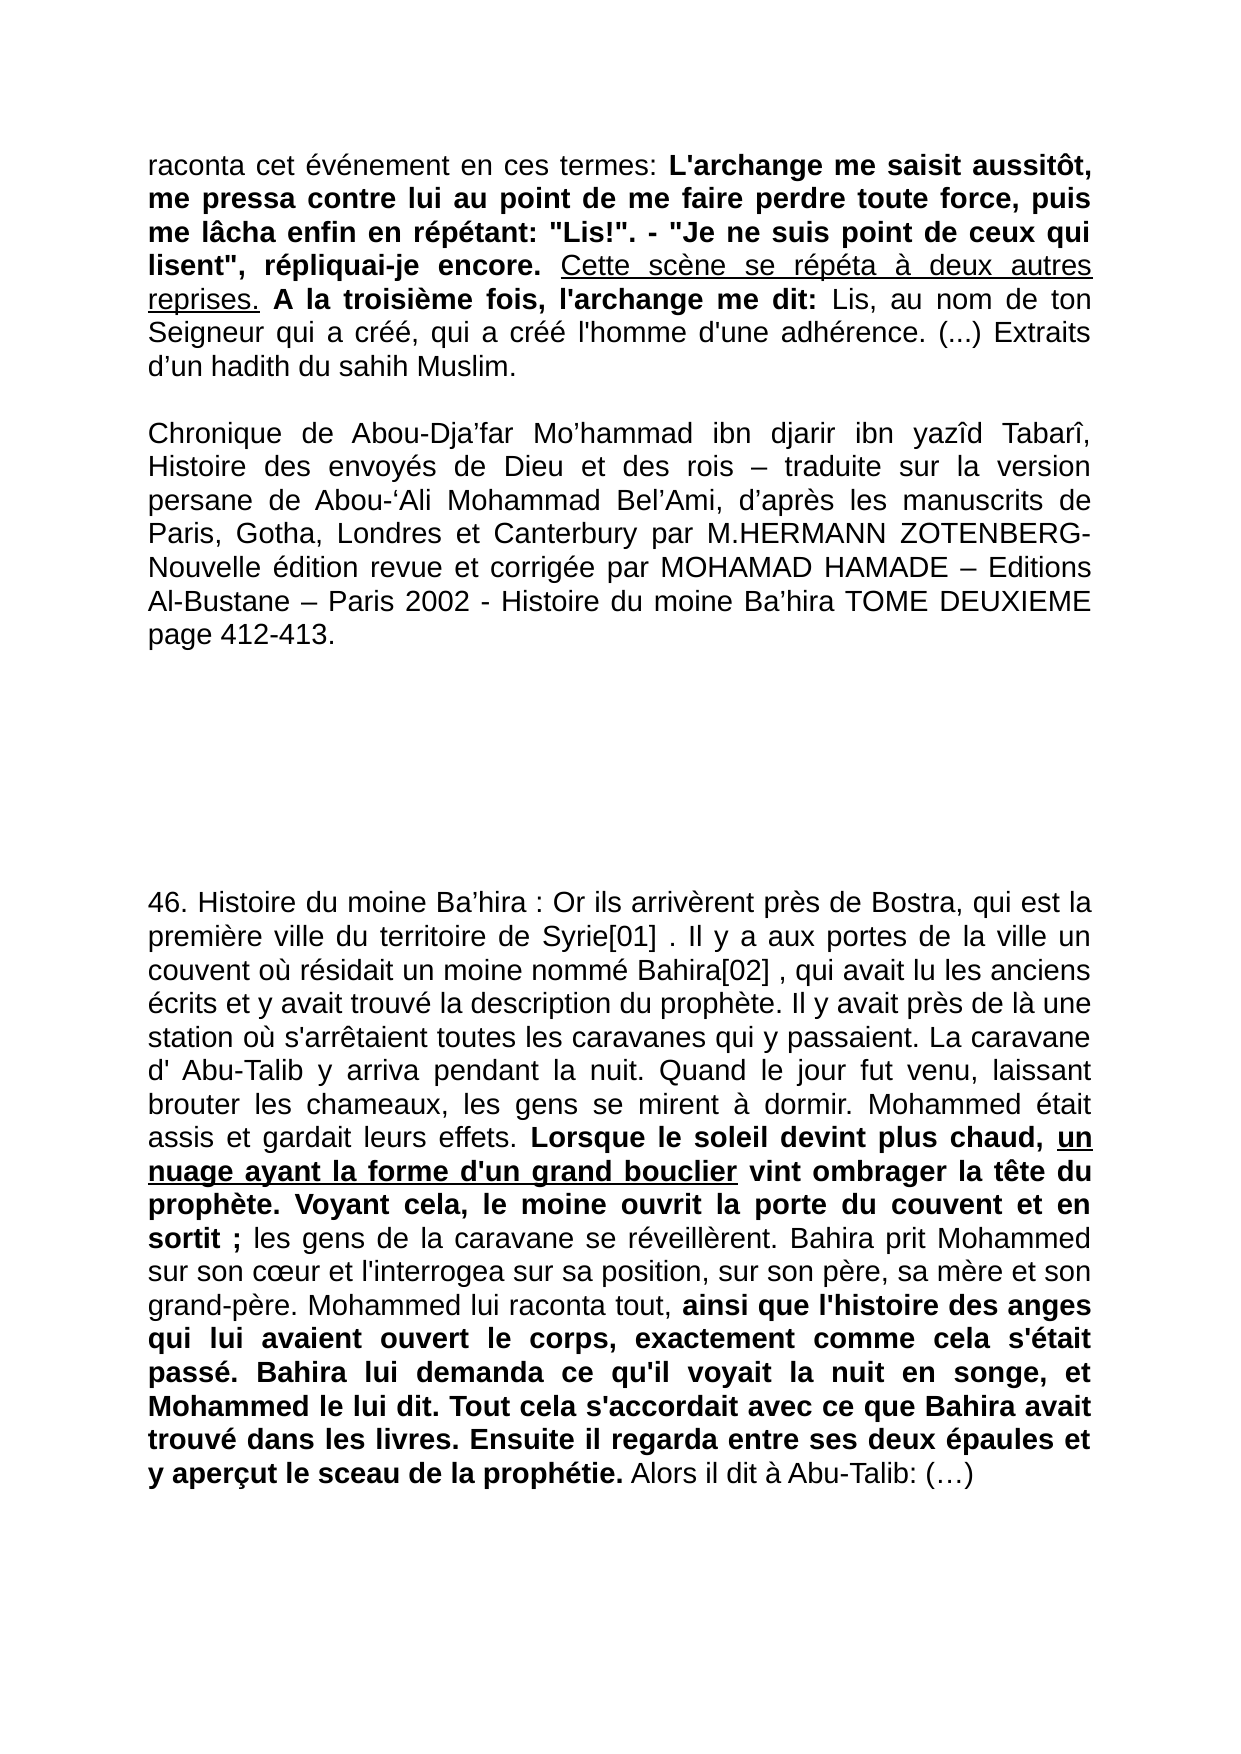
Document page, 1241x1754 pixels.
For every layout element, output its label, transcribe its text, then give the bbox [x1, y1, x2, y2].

text raconta cet événement en ces termes: L'archange me saisit aussitôt, me pressa contre lui au point de me faire perdre toute force, puis me lâcha enfin en répétant: "Lis!". - "Je ne suis point de ceux qui lisent", répliquai-je encore. Cette scène se répéta à deux autres reprises. A la troisième fois, l'archange me dit: Lis, au nom de ton Seigneur qui a créé, qui a créé l'homme d'une adhérence. (...) Extraits d’un hadith du sahih Muslim. [148, 148, 1093, 382]
text Chronique de Abou-Dja’far Mo’hammad ibn djarir ibn yazîd Tabarî, Histoire des envoyés de Dieu et des rois – traduite sur la version persane de Abou-‘Ali Mohammad Bel’Ami, d’après les manuscrits de Paris, Gotha, Londres et Canterbury par M.HERMANN ZOTENBERG- Nouvelle édition revue et corrigée par MOHAMAD HAMADE – Editions Al-Bustane – Paris 2002 - Histoire du moine Ba’hira TOME DEUXIEME page 412-413. [148, 416, 1093, 651]
text 46. Histoire du moine Ba’hira : Or ils arrivèrent près de Bostra, qui est la première ville du territoire de Syrie[01] . Il y a aux portes de la ville un couvent où résidait un moine nommé Bahira[02] , qui avait lu les anciens écrits et y avait trouvé la description du prophète. Il y avait près de là une station où s'arrêtaient toutes les caravanes qui y passaient. La caravane d' Abu-Talib y arriva pendant la nuit. Quand le jour fut venu, laissant brouter les chameaux, les gens se mirent à dormir. Mohammed était assis et gardait leurs effets. Lorsque le soleil devint plus chaud, un nuage ayant la forme d'un grand bouclier vint ombrager la tête du prophète. Voyant cela, le moine ouvrit la porte du couvent et en sortit ; les gens de la caravane se réveillèrent. Bahira prit Mohammed sur son cœur et l'interrogea sur sa position, sur son père, sa mère et son grand-père. Mohammed lui raconta tout, ainsi que l'histoire des anges qui lui avaient ouvert le corps, exactement comme cela s'était passé. Bahira lui demanda ce qu'il voyait la nuit en songe, et Mohammed le lui dit. Tout cela s'accordait avec ce que Bahira avait trouvé dans les livres. Ensuite il regarda entre ses deux épaules et y aperçut le sceau de la prophétie. Alors il dit à Abu-Talib: (…) [148, 886, 1093, 1489]
